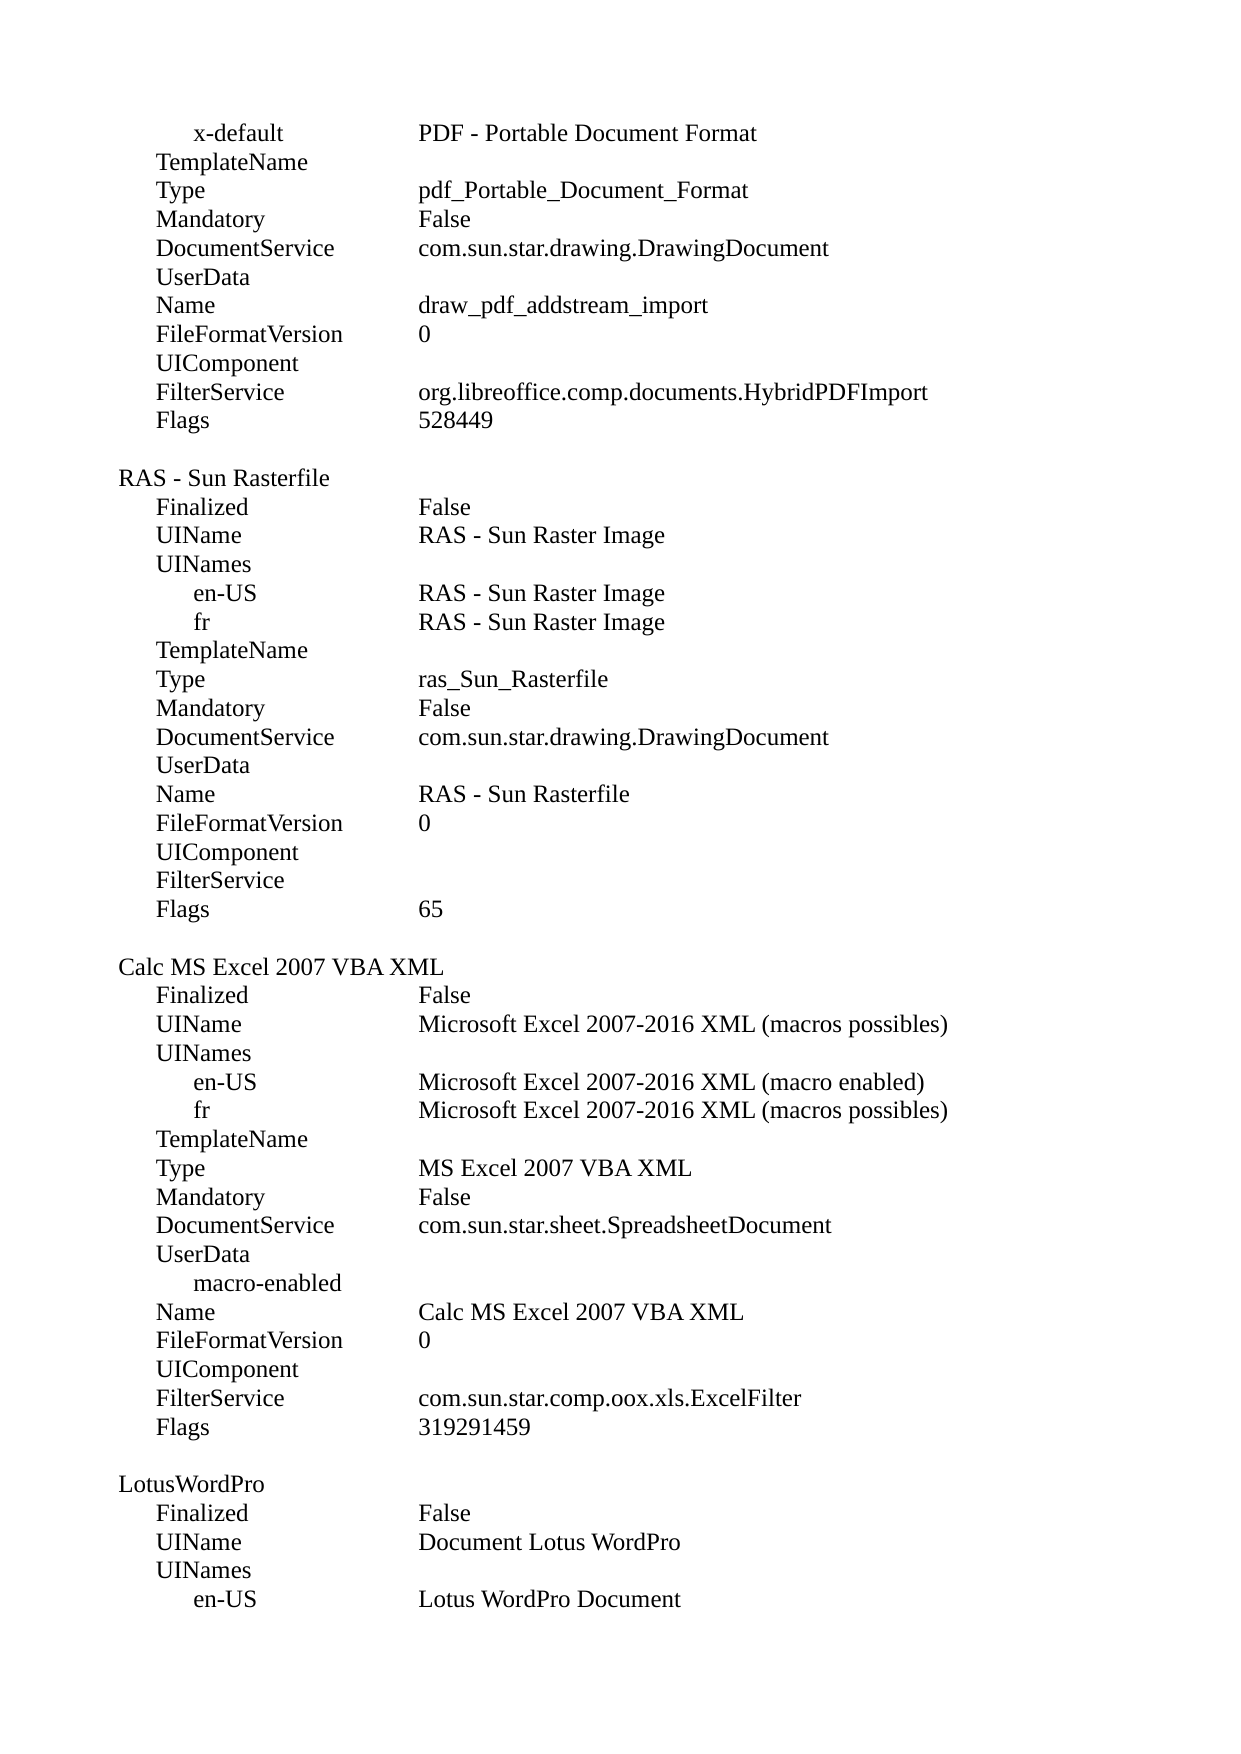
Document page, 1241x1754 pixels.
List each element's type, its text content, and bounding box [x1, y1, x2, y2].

text RAS - Sun Rasterfile Finalized False UIName RAS - Sun Raster Image UINames en-US RAS - Sun Raster Image fr RAS - Sun Raster Image TemplateName Type ras_Sun_Rasterfile Mandatory False DocumentService com.sun.star.drawing.DrawingDocument UserData Name RAS - Sun Rasterfile FileFormatVersion 0 UIComponent FilterService Flags 65 [118, 463, 1122, 923]
text LotusWordPro Finalized False UIName Document Lotus WordPro UINames en-US Lotus WordPro Document [118, 1469, 1122, 1613]
text Calc MS Excel 2007 VBA XML Finalized False UIName Microsoft Excel 2007-2016 XML (macros possibles) UINames en-US Microsoft Excel 2007-2016 XML (macro enabled) fr Microsoft Excel 2007-2016 XML (macros possibles) TemplateName Type MS Excel 2007 VBA XML Mandatory False DocumentService com.sun.star.sheet.SpreadsheetDocument UserData macro-enabled Name Calc MS Excel 2007 VBA XML FileFormatVersion 0 UIComponent FilterService com.sun.star.comp.oox.xls.ExcelFilter Flags 319291459 [118, 952, 1122, 1441]
text x-default PDF - Portable Document Format TemplateName Type pdf_Portable_Document_Format Mandatory False DocumentService com.sun.star.drawing.DrawingDocument UserData Name draw_pdf_addstream_import FileFormatVersion 0 UIComponent FilterService org.libreoffice.comp.documents.HybridPDFImport Flags 528449 [118, 118, 1122, 434]
